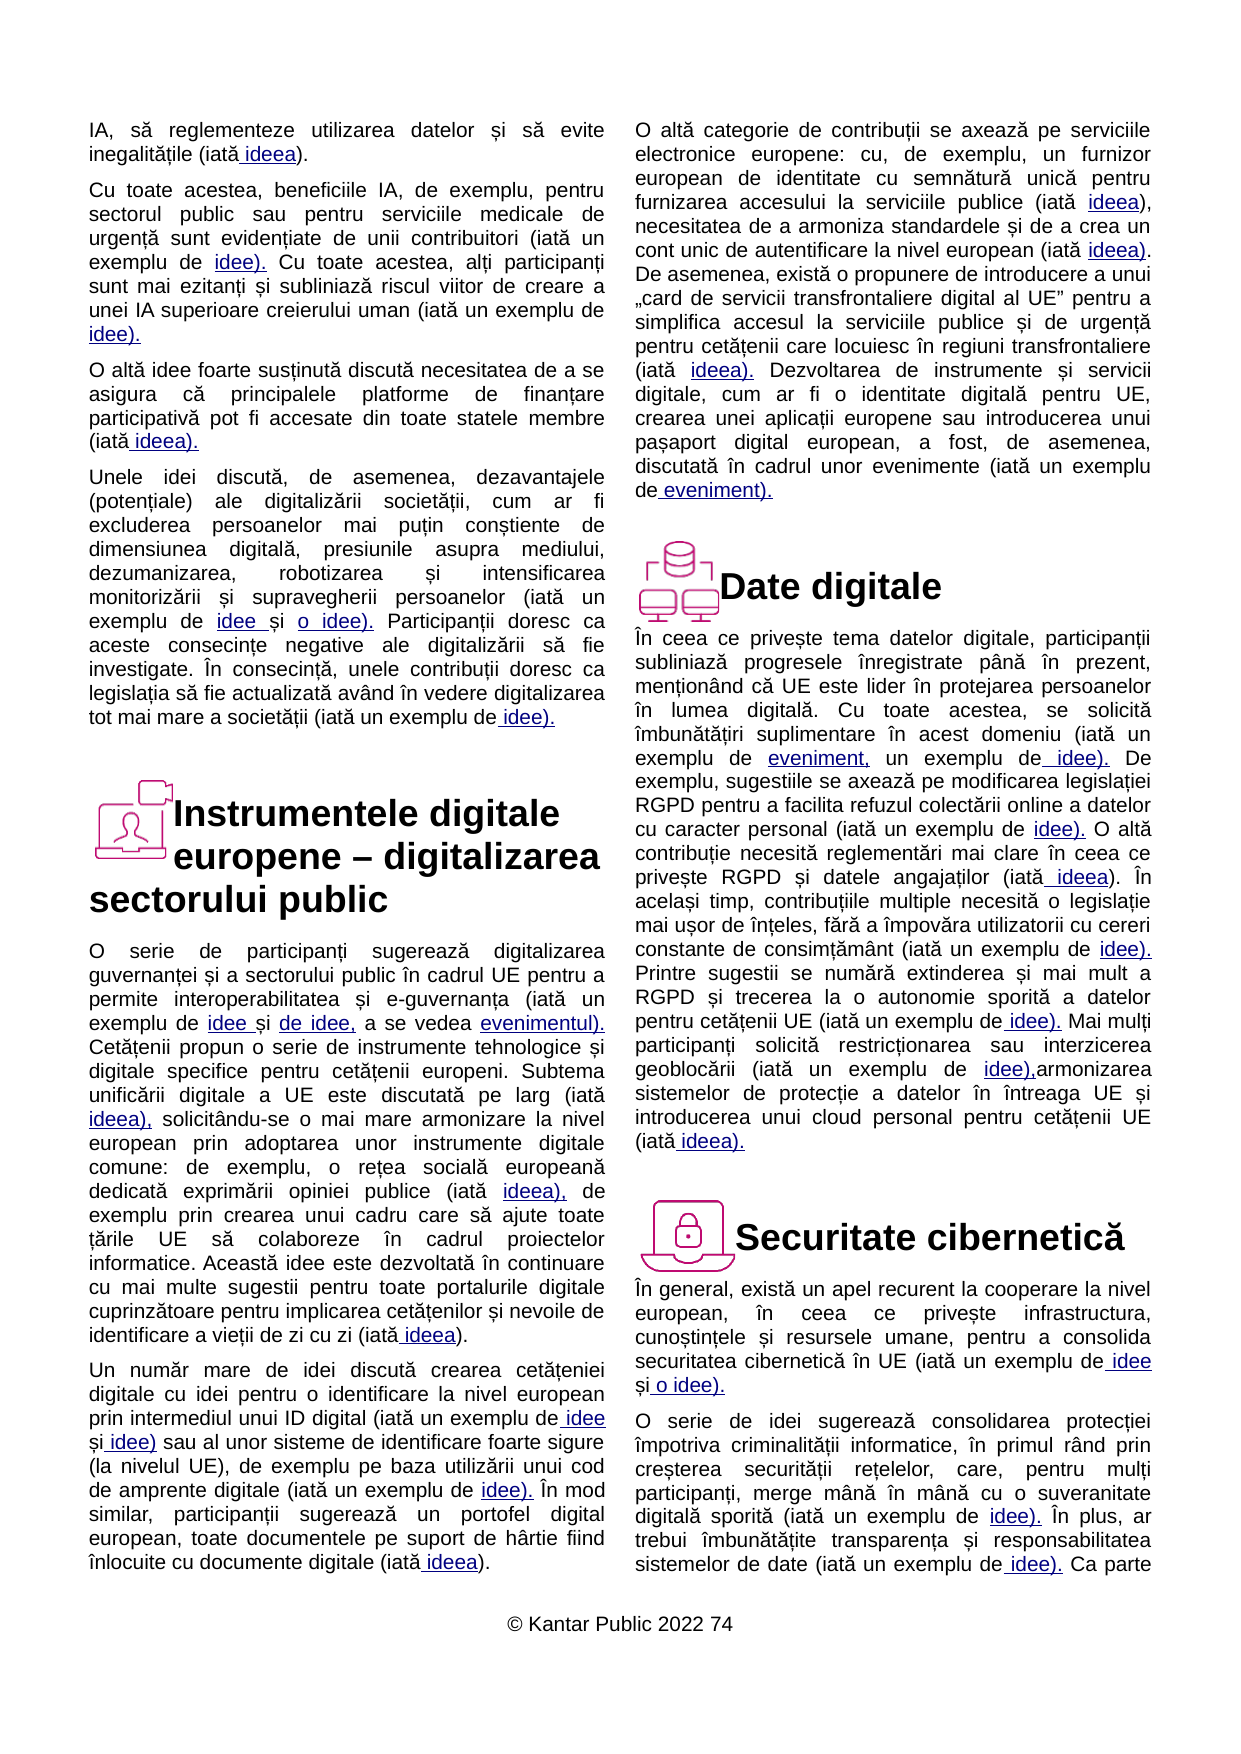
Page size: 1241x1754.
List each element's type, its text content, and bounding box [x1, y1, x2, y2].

text O altă idee foarte susținută discută necesitatea de a se asigura că principalele platforme de finanțare participativă pot fi accesate din toate statele membre (iată ideea). [88, 357, 605, 453]
text IA, să reglementeze utilizarea datelor și să evite inegalitățile (iată ideea). [88, 118, 605, 166]
text Unele idei discută, de asemenea, dezavantajele (potențiale) ale digitalizării societății, cum ar fi excluderea persoanelor mai puțin conștiente de dimensiunea digitală, presiunile asupra mediului, dezumanizarea, robotizarea și intensificarea monitorizării și supravegherii persoanelor (iată un exemplu de idee și o idee). Participanții doresc ca aceste consecințe negative ale digitalizării să fie investigate. În consecință, unele contribuții doresc ca legislația să fie actualizată având în vedere digitalizarea tot mai mare a societății (iată un exemplu de idee). [88, 465, 605, 729]
subtitle Securitate cibernetică [736, 1215, 1152, 1258]
subtitle Date digitale [720, 564, 1152, 607]
picture [95, 780, 173, 859]
text Cu toate acestea, beneficiile IA, de exemplu, pentru sectorul public sau pentru serviciile medicale de urgență sunt evidențiate de unii contribuitori (iată un exemplu de idee). Cu toate acestea, alți participanți sunt mai ezitanți și subliniază riscul viitor de creare a unei IA superioare creierului uman (iată un exemplu de idee). [88, 178, 605, 346]
picture [639, 541, 720, 622]
text Un număr mare de idei discută crearea cetățeniei digitale cu idei pentru o identificare la nivel european prin intermediul unui ID digital (iată un exemplu de idee și idee) sau al unor sisteme de identificare foarte sigure (la nivelul UE), de exemplu pe baza utilizării unui cod de amprente digitale (iată un exemplu de idee). În mod similar, participanții sugerează un portofel digital european, toate documentele pe suport de hârtie fiind înlocuite cu documente digitale (iată ideea). [88, 1358, 605, 1574]
text O serie de participanți sugerează digitalizarea guvernanței și a sectorului public în cadrul UE pentru a permite interoperabilitatea și e-guvernanța (iată un exemplu de idee și de idee, a se vedea evenimentul). Cetățenii propun o serie de instrumente tehnologice și digitale specifice pentru cetățenii europeni. Subtema unificării digitale a UE este discutată pe larg (iată ideea), solicitându-se o mai mare armonizare la nivel european prin adoptarea unor instrumente digitale comune: de exemplu, o rețea socială europeană dedicată exprimării opiniei publice (iată ideea), de exemplu prin crearea unui cadru care să ajute toate țările UE să colaboreze în cadrul proiectelor informatice. Această idee este dezvoltată în continuare cu mai multe sugestii pentru toate portalurile digitale cuprinzătoare pentru implicarea cetățenilor și nevoile de identificare a vieții de zi cu zi (iată ideea). [88, 939, 605, 1346]
text O serie de idei sugerează consolidarea protecției împotriva criminalității informatice, în primul rând prin creșterea securității rețelelor, care, pentru mulți participanți, merge mână în mână cu o suveranitate digitală sporită (iată un exemplu de idee). În plus, ar trebui îmbunătățite transparența și responsabilitatea sistemelor de date (iată un exemplu de idee). Ca parte [635, 1408, 1152, 1576]
picture [640, 1200, 736, 1272]
text În ceea ce privește tema datelor digitale, participanții subliniază progresele înregistrate până în prezent, menționând că UE este lider în protejarea persoanelor în lumea digitală. Cu toate acestea, se solicită îmbunătățiri suplimentare în acest domeniu (iată un exemplu de eveniment, un exemplu de idee). De exemplu, sugestiile se axează pe modificarea legislației RGPD pentru a facilita refuzul colectării online a datelor cu caracter personal (iată un exemplu de idee). O altă contribuție necesită reglementări mai clare în ceea ce privește RGPD și datele angajaților (iată ideea). În același timp, contribuțiile multiple necesită o legislație mai ușor de înțeles, fără a împovăra utilizatorii cu cereri constante de consimțământ (iată un exemplu de idee). Printre sugestii se numără extinderea și mai mult a RGPD și trecerea la o autonomie sporită a datelor pentru cetățenii UE (iată un exemplu de idee). Mai mulți participanți solicită restricționarea sau interzicerea geoblocării (iată un exemplu de idee),armonizarea sistemelor de protecție a datelor în întreaga UE și introducerea unui cloud personal pentru cetățenii UE (iată ideea). [635, 626, 1152, 1153]
text O altă categorie de contribuții se axează pe serviciile electronice europene: cu, de exemplu, un furnizor european de identitate cu semnătură unică pentru furnizarea accesului la serviciile publice (iată ideea), necesitatea de a armoniza standardele și de a crea un cont unic de autentificare la nivel european (iată ideea). De asemenea, există o propunere de introducere a unui „card de servicii transfrontaliere digital al UE” pentru a simplifica accesul la serviciile publice și de urgență pentru cetățenii care locuiesc în regiuni transfrontaliere (iată ideea). Dezvoltarea de instrumente și servicii digitale, cum ar fi o identitate digitală pentru UE, crearea unei aplicații europene sau introducerea unui pașaport digital european, a fost, de asemenea, discutată în cadrul unor evenimente (iată un exemplu de eveniment). [635, 118, 1152, 501]
text În general, există un apel recurent la cooperare la nivel european, în ceea ce privește infrastructura, cunoștințele și resursele umane, pentru a consolida securitatea cibernetică în UE (iată un exemplu de idee și o idee). [635, 1277, 1152, 1397]
subtitle Instrumentele digitale europene – digitalizarea sectorului public [88, 859, 605, 921]
